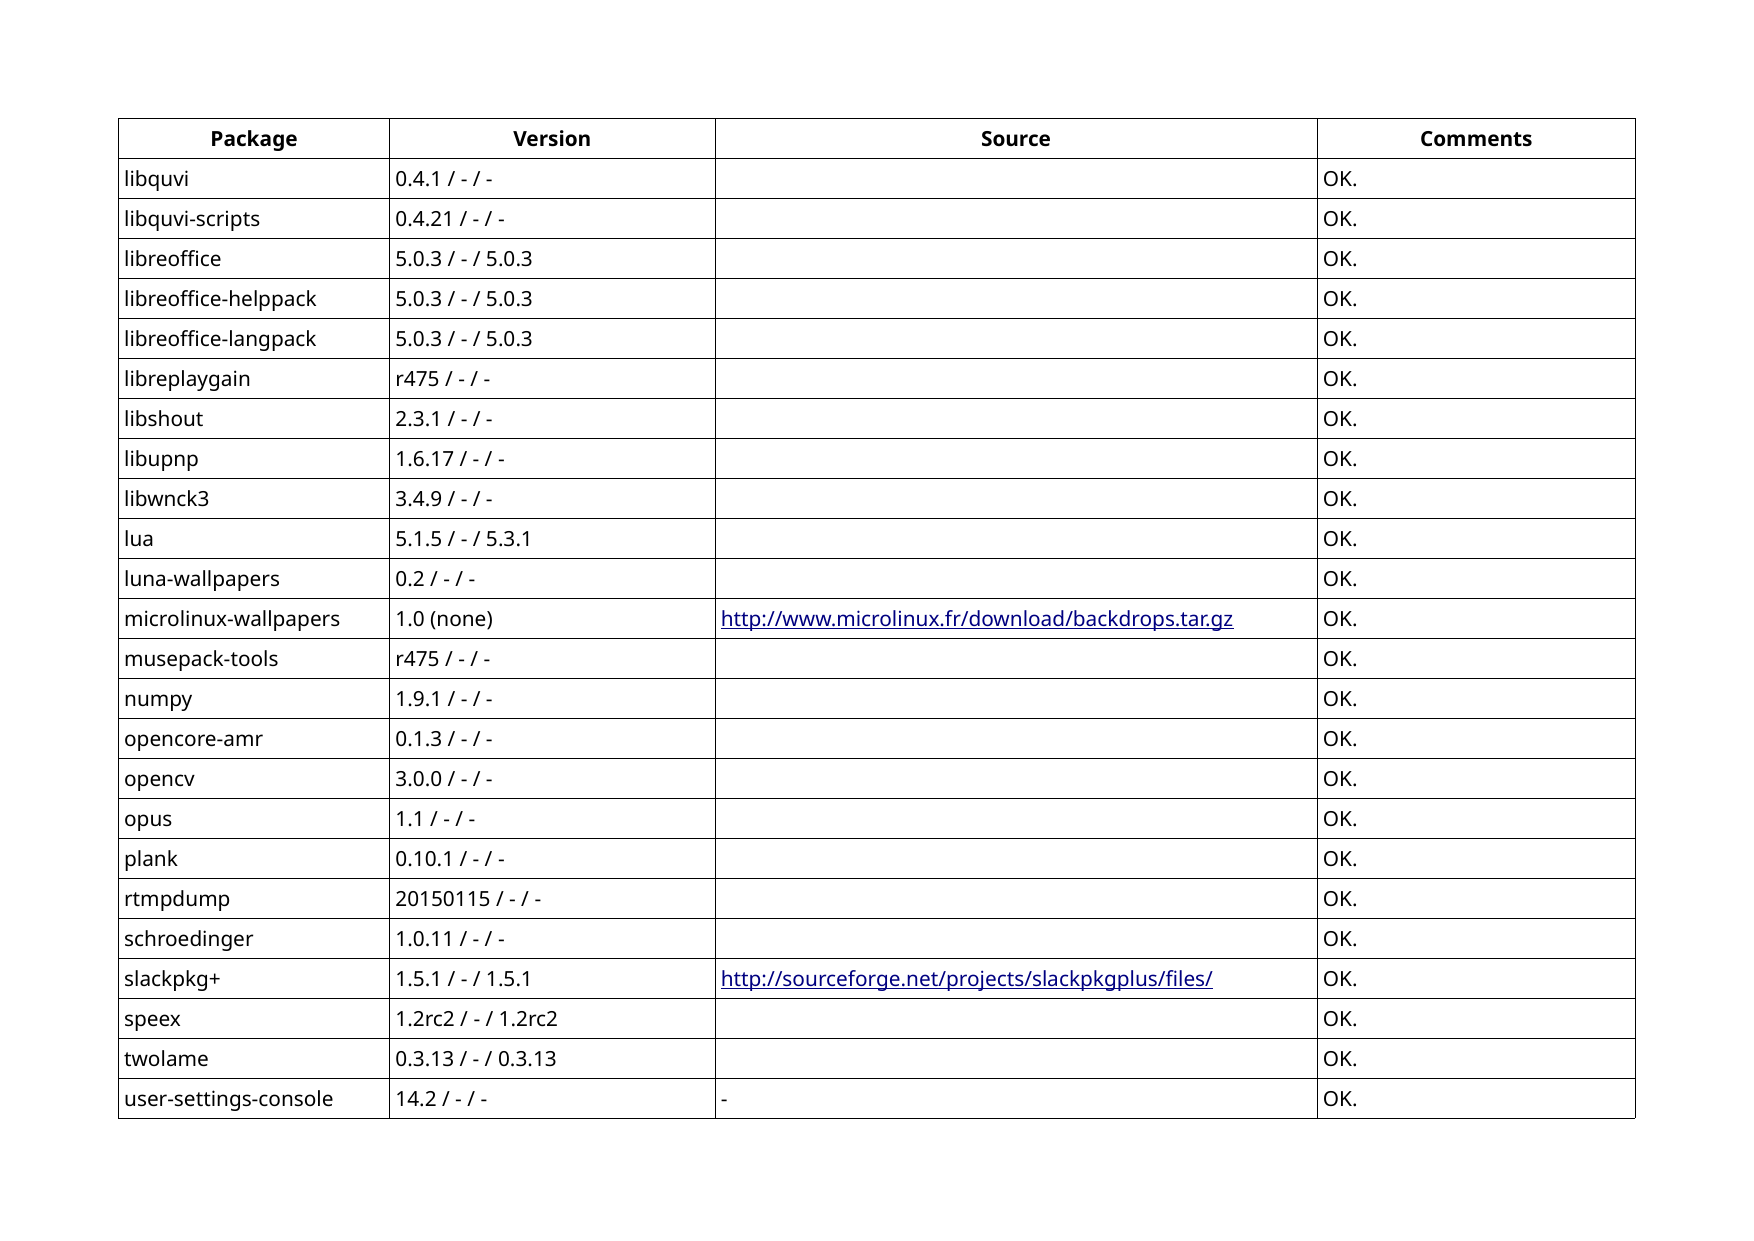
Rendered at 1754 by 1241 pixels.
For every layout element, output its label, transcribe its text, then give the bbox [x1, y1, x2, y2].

table_cell plank [119, 839, 389, 878]
table_cell r475 / - / - [390, 359, 715, 398]
table_cell OK. [1318, 719, 1635, 758]
table_cell 2.3.1 / - / - [390, 399, 715, 438]
table_cell [716, 479, 1317, 518]
table_cell OK. [1318, 319, 1635, 358]
table_header Package [119, 119, 389, 158]
table_cell [716, 1039, 1317, 1078]
table_cell 5.0.3 / - / 5.0.3 [390, 319, 715, 358]
table_cell 0.10.1 / - / - [390, 839, 715, 878]
table_cell 1.1 / - / - [390, 799, 715, 838]
table_cell OK. [1318, 679, 1635, 718]
table_cell twolame [119, 1039, 389, 1078]
table_cell libquvi-scripts [119, 199, 389, 238]
table_cell microlinux-wallpapers [119, 599, 389, 638]
table_cell [716, 639, 1317, 678]
table_cell opencv [119, 759, 389, 798]
table_cell musepack-tools [119, 639, 389, 678]
table_cell 1.2rc2 / - / 1.2rc2 [390, 999, 715, 1038]
table_cell OK. [1318, 919, 1635, 958]
table_cell 3.0.0 / - / - [390, 759, 715, 798]
table_cell OK. [1318, 439, 1635, 478]
table_cell libreoffice [119, 239, 389, 278]
table_cell [716, 239, 1317, 278]
table_cell http://sourceforge.net/projects/slackpkgplus/files/ [716, 959, 1317, 998]
table_cell [716, 559, 1317, 598]
table_cell 0.2 / - / - [390, 559, 715, 598]
table_cell - [716, 1079, 1317, 1118]
table_cell 0.4.1 / - / - [390, 159, 715, 198]
table_cell [716, 359, 1317, 398]
table_cell opus [119, 799, 389, 838]
table_cell 1.6.17 / - / - [390, 439, 715, 478]
table_cell OK. [1318, 959, 1635, 998]
table_header Source [716, 119, 1317, 158]
table_cell lua [119, 519, 389, 558]
table_cell OK. [1318, 1039, 1635, 1078]
table_cell http://www.microlinux.fr/download/backdrops.tar.gz [716, 599, 1317, 638]
table_cell OK. [1318, 359, 1635, 398]
table_cell [716, 879, 1317, 918]
table_cell OK. [1318, 519, 1635, 558]
table_cell [716, 799, 1317, 838]
table_cell OK. [1318, 839, 1635, 878]
table_cell r475 / - / - [390, 639, 715, 678]
table_cell numpy [119, 679, 389, 718]
table_cell 0.3.13 / - / 0.3.13 [390, 1039, 715, 1078]
table_cell [716, 999, 1317, 1038]
table_cell [716, 519, 1317, 558]
table_cell 1.5.1 / - / 1.5.1 [390, 959, 715, 998]
table_header Version [390, 119, 715, 158]
table_cell user-settings-console [119, 1079, 389, 1118]
table_cell [716, 319, 1317, 358]
table_cell [716, 679, 1317, 718]
table_cell 5.1.5 / - / 5.3.1 [390, 519, 715, 558]
table_cell 5.0.3 / - / 5.0.3 [390, 279, 715, 318]
table_cell OK. [1318, 799, 1635, 838]
table_cell 14.2 / - / - [390, 1079, 715, 1118]
table_cell 5.0.3 / - / 5.0.3 [390, 239, 715, 278]
table_cell [716, 719, 1317, 758]
table_cell [716, 919, 1317, 958]
table_cell slackpkg+ [119, 959, 389, 998]
table_cell [716, 159, 1317, 198]
table_cell OK. [1318, 479, 1635, 518]
table_cell 1.9.1 / - / - [390, 679, 715, 718]
table_cell luna-wallpapers [119, 559, 389, 598]
table_cell 1.0.11 / - / - [390, 919, 715, 958]
table_cell [716, 279, 1317, 318]
table_cell OK. [1318, 399, 1635, 438]
table_header Comments [1318, 119, 1635, 158]
table_cell speex [119, 999, 389, 1038]
table_cell [716, 199, 1317, 238]
table_cell OK. [1318, 879, 1635, 918]
table_cell [716, 399, 1317, 438]
table_cell schroedinger [119, 919, 389, 958]
table_cell libreplaygain [119, 359, 389, 398]
table_cell libupnp [119, 439, 389, 478]
table_cell [716, 759, 1317, 798]
table_cell OK. [1318, 999, 1635, 1038]
table_cell libshout [119, 399, 389, 438]
table_cell [716, 839, 1317, 878]
table_cell OK. [1318, 559, 1635, 598]
table_cell libwnck3 [119, 479, 389, 518]
table_cell OK. [1318, 199, 1635, 238]
table_cell libquvi [119, 159, 389, 198]
table_cell libreoffice-langpack [119, 319, 389, 358]
table_cell OK. [1318, 759, 1635, 798]
table_cell opencore-amr [119, 719, 389, 758]
table_cell 1.0 (none) [390, 599, 715, 638]
table_cell OK. [1318, 1079, 1635, 1118]
table_cell libreoffice-helppack [119, 279, 389, 318]
table_cell OK. [1318, 639, 1635, 678]
table_cell 0.4.21 / - / - [390, 199, 715, 238]
table_cell OK. [1318, 239, 1635, 278]
table_cell rtmpdump [119, 879, 389, 918]
table_cell [716, 439, 1317, 478]
table_cell 20150115 / - / - [390, 879, 715, 918]
table_cell 0.1.3 / - / - [390, 719, 715, 758]
table_cell 3.4.9 / - / - [390, 479, 715, 518]
table_cell OK. [1318, 599, 1635, 638]
table_cell OK. [1318, 279, 1635, 318]
table_cell OK. [1318, 159, 1635, 198]
